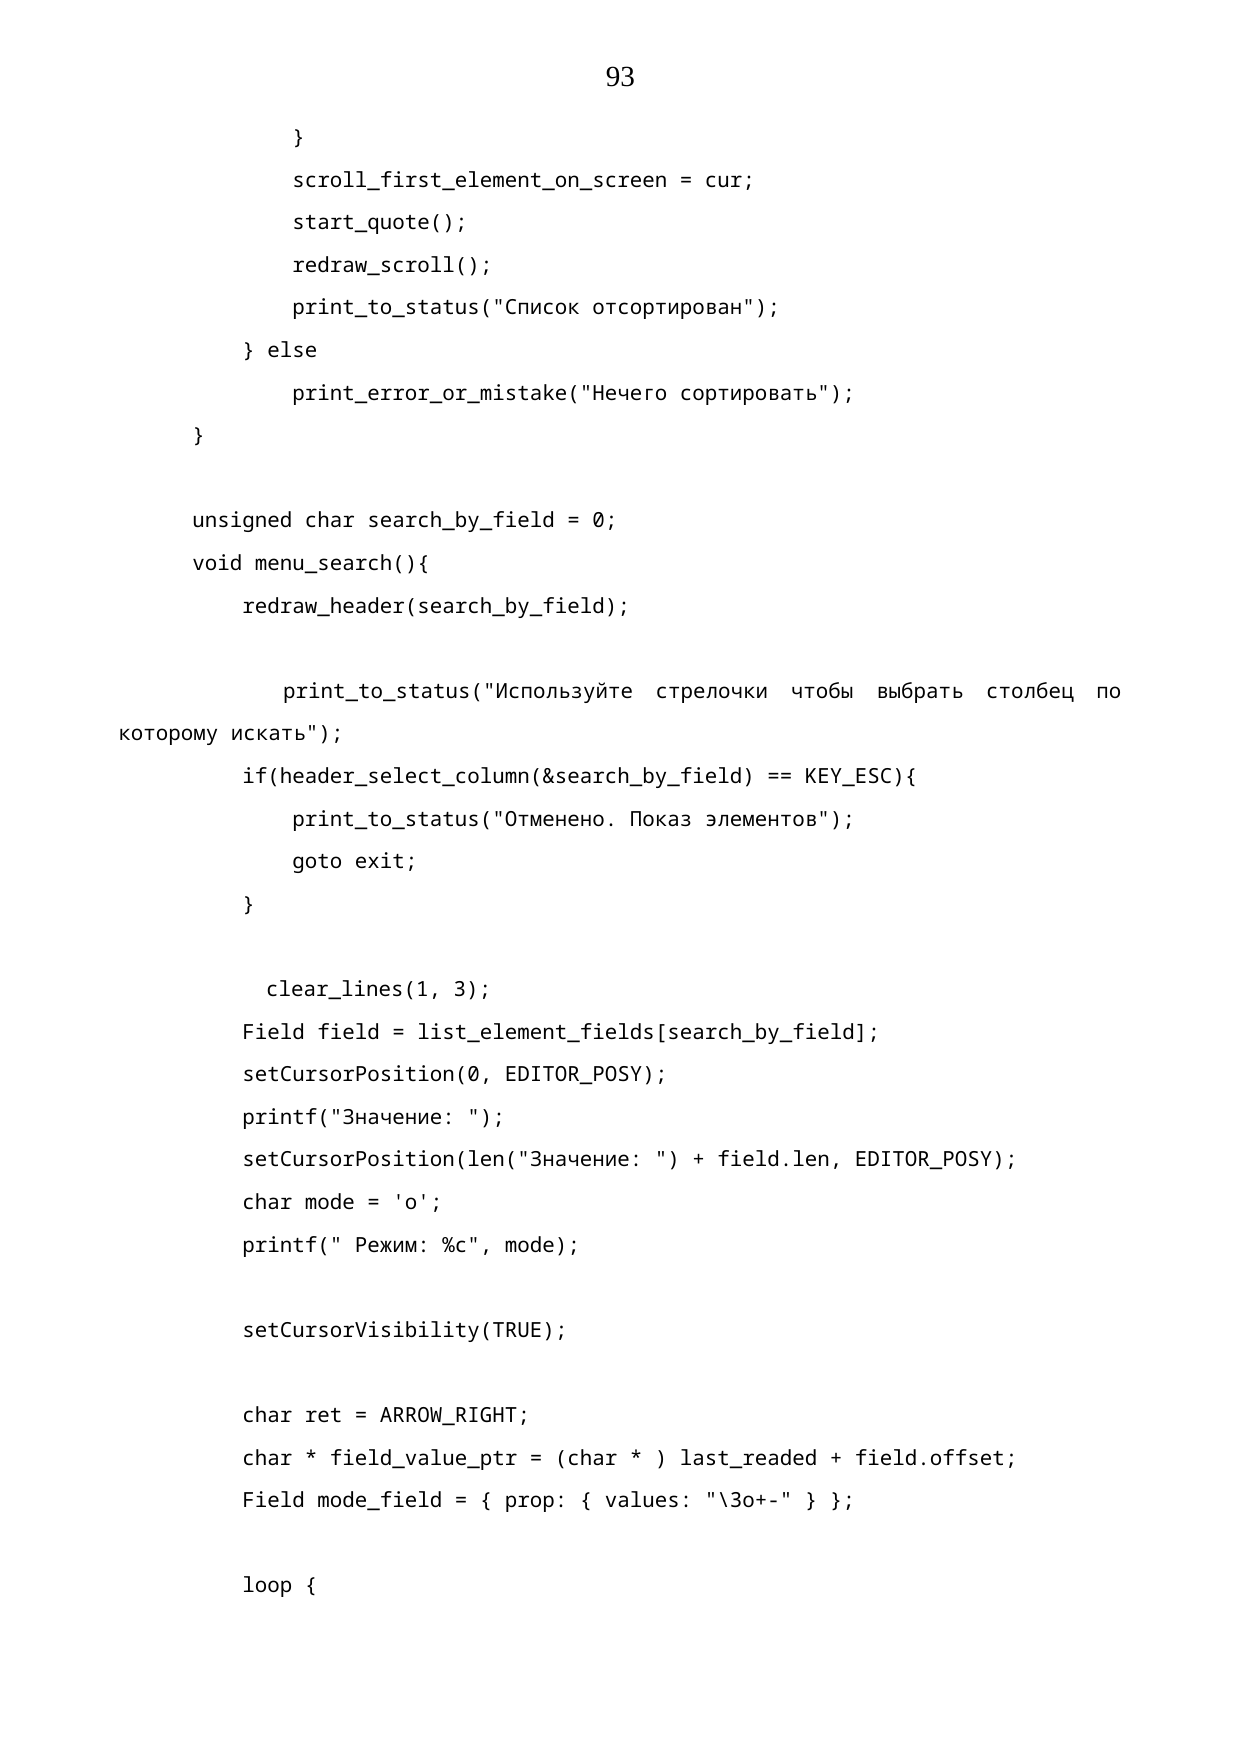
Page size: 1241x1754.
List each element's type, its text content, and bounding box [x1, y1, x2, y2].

text loop { [118, 1571, 1122, 1599]
text scroll_first_element_on_screen = cur; [118, 165, 1122, 193]
text char mode = 'o'; [118, 1187, 1122, 1216]
text void menu_search(){ [118, 548, 1122, 577]
text clear_lines(1, 3); [118, 974, 1122, 1003]
text setCursorVisibility(TRUE); [118, 1315, 1122, 1343]
text start_quote(); [118, 207, 1122, 236]
text print_to_status("Список отсортирован"); [118, 292, 1122, 321]
text printf(" Режим: %c", mode); [118, 1230, 1122, 1258]
text print_to_status("Используйте стрелочки чтобы выбрать столбец по которому искать"); [118, 676, 1122, 747]
text unsigned char search_by_field = 0; [118, 506, 1122, 534]
text } [118, 420, 1122, 449]
text print_to_status("Отменено. Показ элементов"); [118, 804, 1122, 832]
text } [118, 122, 1122, 151]
text setCursorPosition(0, EDITOR_POSY); [118, 1059, 1122, 1088]
text redraw_header(search_by_field); [118, 591, 1122, 619]
text if(header_select_column(&search_by_field) == KEY_ESC){ [118, 761, 1122, 789]
text Field field = list_element_fields[search_by_field]; [118, 1017, 1122, 1045]
text print_error_or_mistake("Нечего сортировать"); [118, 378, 1122, 406]
text goto exit; [118, 846, 1122, 875]
text redraw_scroll(); [118, 250, 1122, 278]
text printf("Значение: "); [118, 1102, 1122, 1130]
text setCursorPosition(len("Значение: ") + field.len, EDITOR_POSY); [118, 1144, 1122, 1173]
text } else [118, 335, 1122, 363]
text Field mode_field = { prop: { values: "\3o+-" } }; [118, 1485, 1122, 1514]
text char * field_value_ptr = (char * ) last_readed + field.offset; [118, 1443, 1122, 1471]
text char ret = ARROW_RIGHT; [118, 1400, 1122, 1429]
text } [118, 889, 1122, 917]
